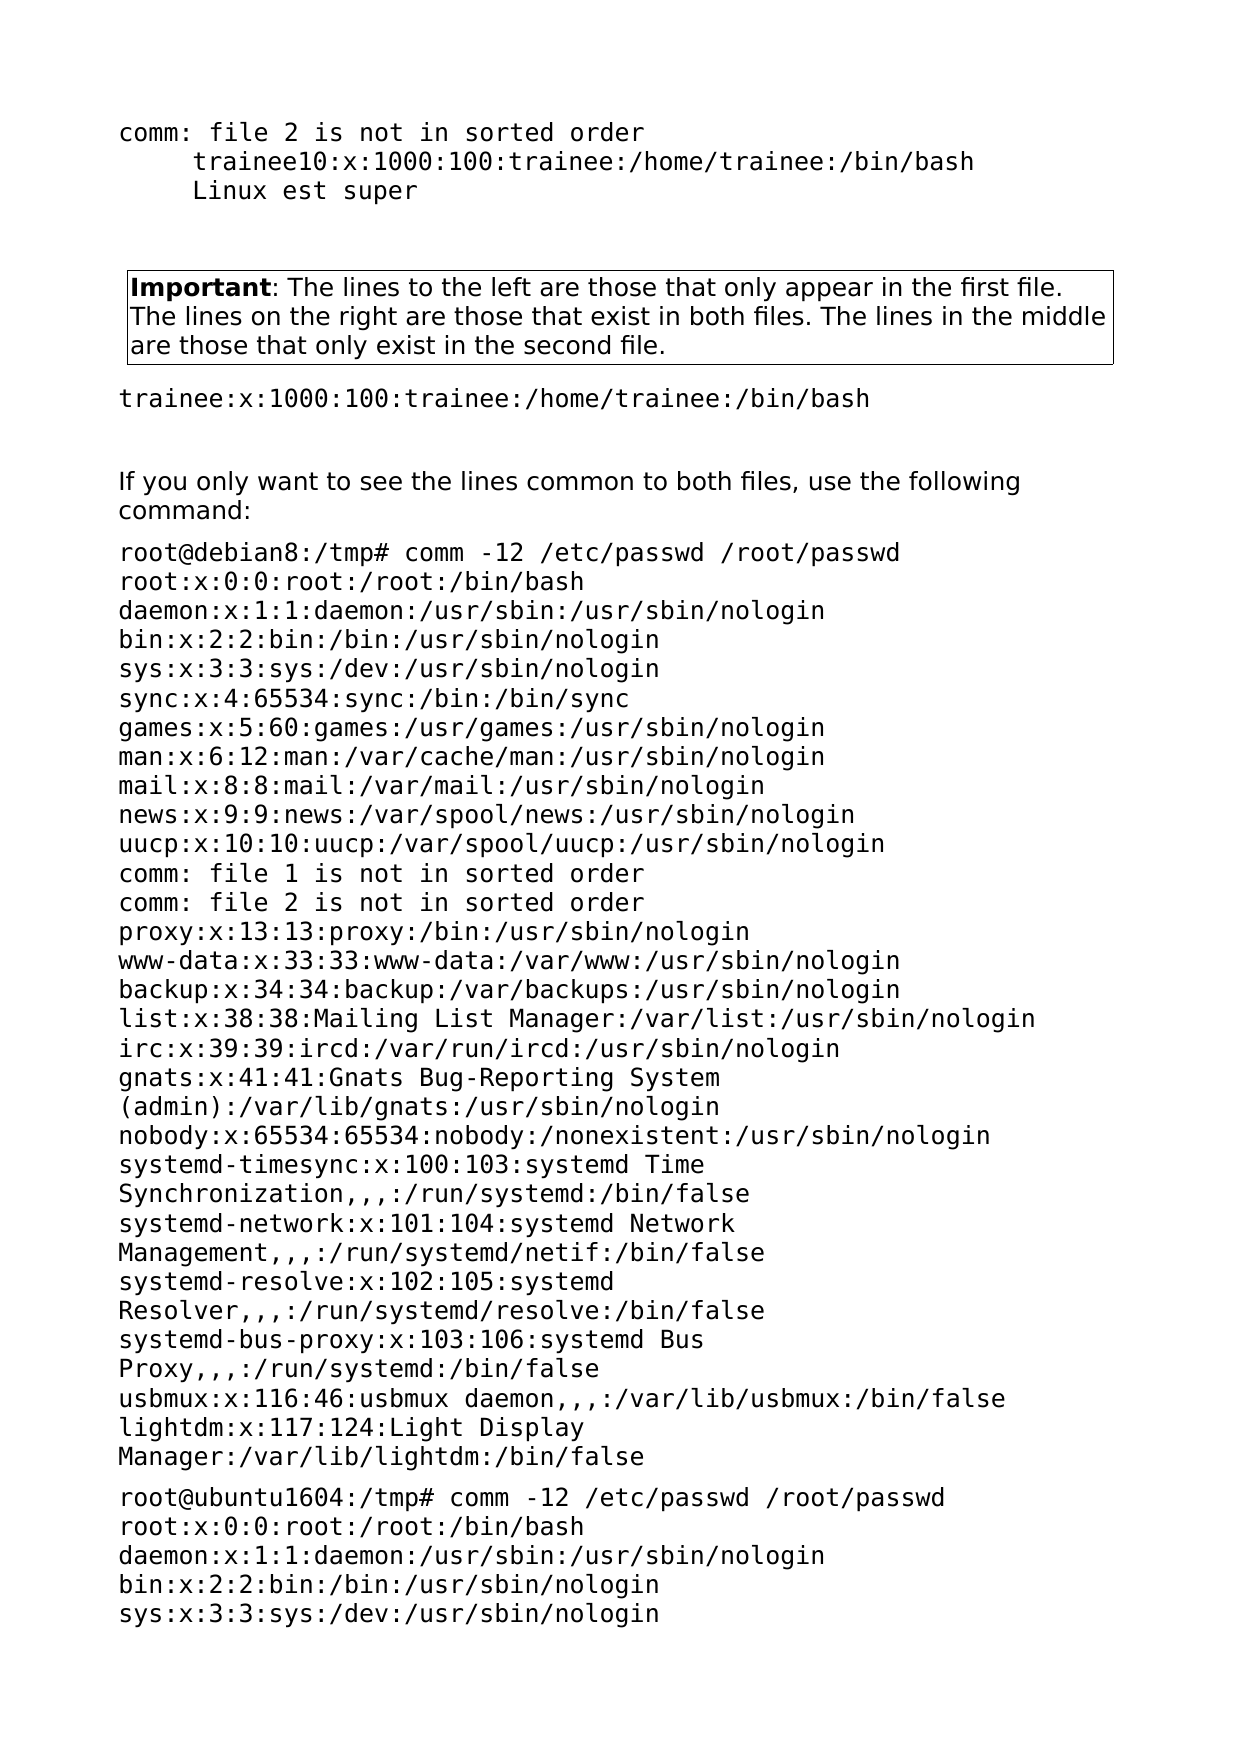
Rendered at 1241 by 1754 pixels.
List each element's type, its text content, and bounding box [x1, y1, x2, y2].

text trainee:x:1000:100:trainee:/home/trainee:/bin/bash [118, 373, 1122, 414]
text root@debian8:/tmp# comm -12 /etc/passwd /root/passwd root:x:0:0:root:/root:/bin/bash daemon:x:1:1:daemon:/usr/sbin:/usr/sbin/nologin bin:x:2:2:bin:/bin:/usr/sbin/nologin sys:x:3:3:sys:/dev:/usr/sbin/nologin sync:x:4:65534:sync:/bin:/bin/sync games:x:5:60:games:/usr/games:/usr/sbin/nologin man:x:6:12:man:/var/cache/man:/usr/sbin/nologin mail:x:8:8:mail:/var/mail:/usr/sbin/nologin news:x:9:9:news:/var/spool/news:/usr/sbin/nologin uucp:x:10:10:uucp:/var/spool/uucp:/usr/sbin/nologin comm: file 1 is not in sorted order comm: file 2 is not in sorted order proxy:x:13:13:proxy:/bin:/usr/sbin/nologin www-data:x:33:33:www-data:/var/www:/usr/sbin/nologin backup:x:34:34:backup:/var/backups:/usr/sbin/nologin list:x:38:38:Mailing List Manager:/var/list:/usr/sbin/nologin irc:x:39:39:ircd:/var/run/ircd:/usr/sbin/nologin gnats:x:41:41:Gnats Bug-Reporting System (admin):/var/lib/gnats:/usr/sbin/nologin nobody:x:65534:65534:nobody:/nonexistent:/usr/sbin/nologin systemd-timesync:x:100:103:systemd Time Synchronization,,,:/run/systemd:/bin/false systemd-network:x:101:104:systemd Network Management,,,:/run/systemd/netif:/bin/false systemd-resolve:x:102:105:systemd Resolver,,,:/run/systemd/resolve:/bin/false systemd-bus-proxy:x:103:106:systemd Bus Proxy,,,:/run/systemd:/bin/false usbmux:x:116:46:usbmux daemon,,,:/var/lib/usbmux:/bin/false lightdm:x:117:124:Light Display Manager:/var/lib/lightdm:/bin/false [118, 538, 1122, 1471]
text If you only want to see the lines common to both files, use the following command: [118, 467, 1122, 525]
text comm: file 2 is not in sorted order trainee10:x:1000:100:trainee:/home/trainee:/bin/bash Linux est super [118, 118, 1122, 247]
table_header Important: The lines to the left are those that only appear in the first file. The lines on the right are those that exist in both files. The lines in the middle are those that only exist in the second file. [128, 271, 1113, 364]
text root@ubuntu1604:/tmp# comm -12 /etc/passwd /root/passwd root:x:0:0:root:/root:/bin/bash daemon:x:1:1:daemon:/usr/sbin:/usr/sbin/nologin bin:x:2:2:bin:/bin:/usr/sbin/nologin sys:x:3:3:sys:/dev:/usr/sbin/nologin [118, 1483, 1122, 1629]
